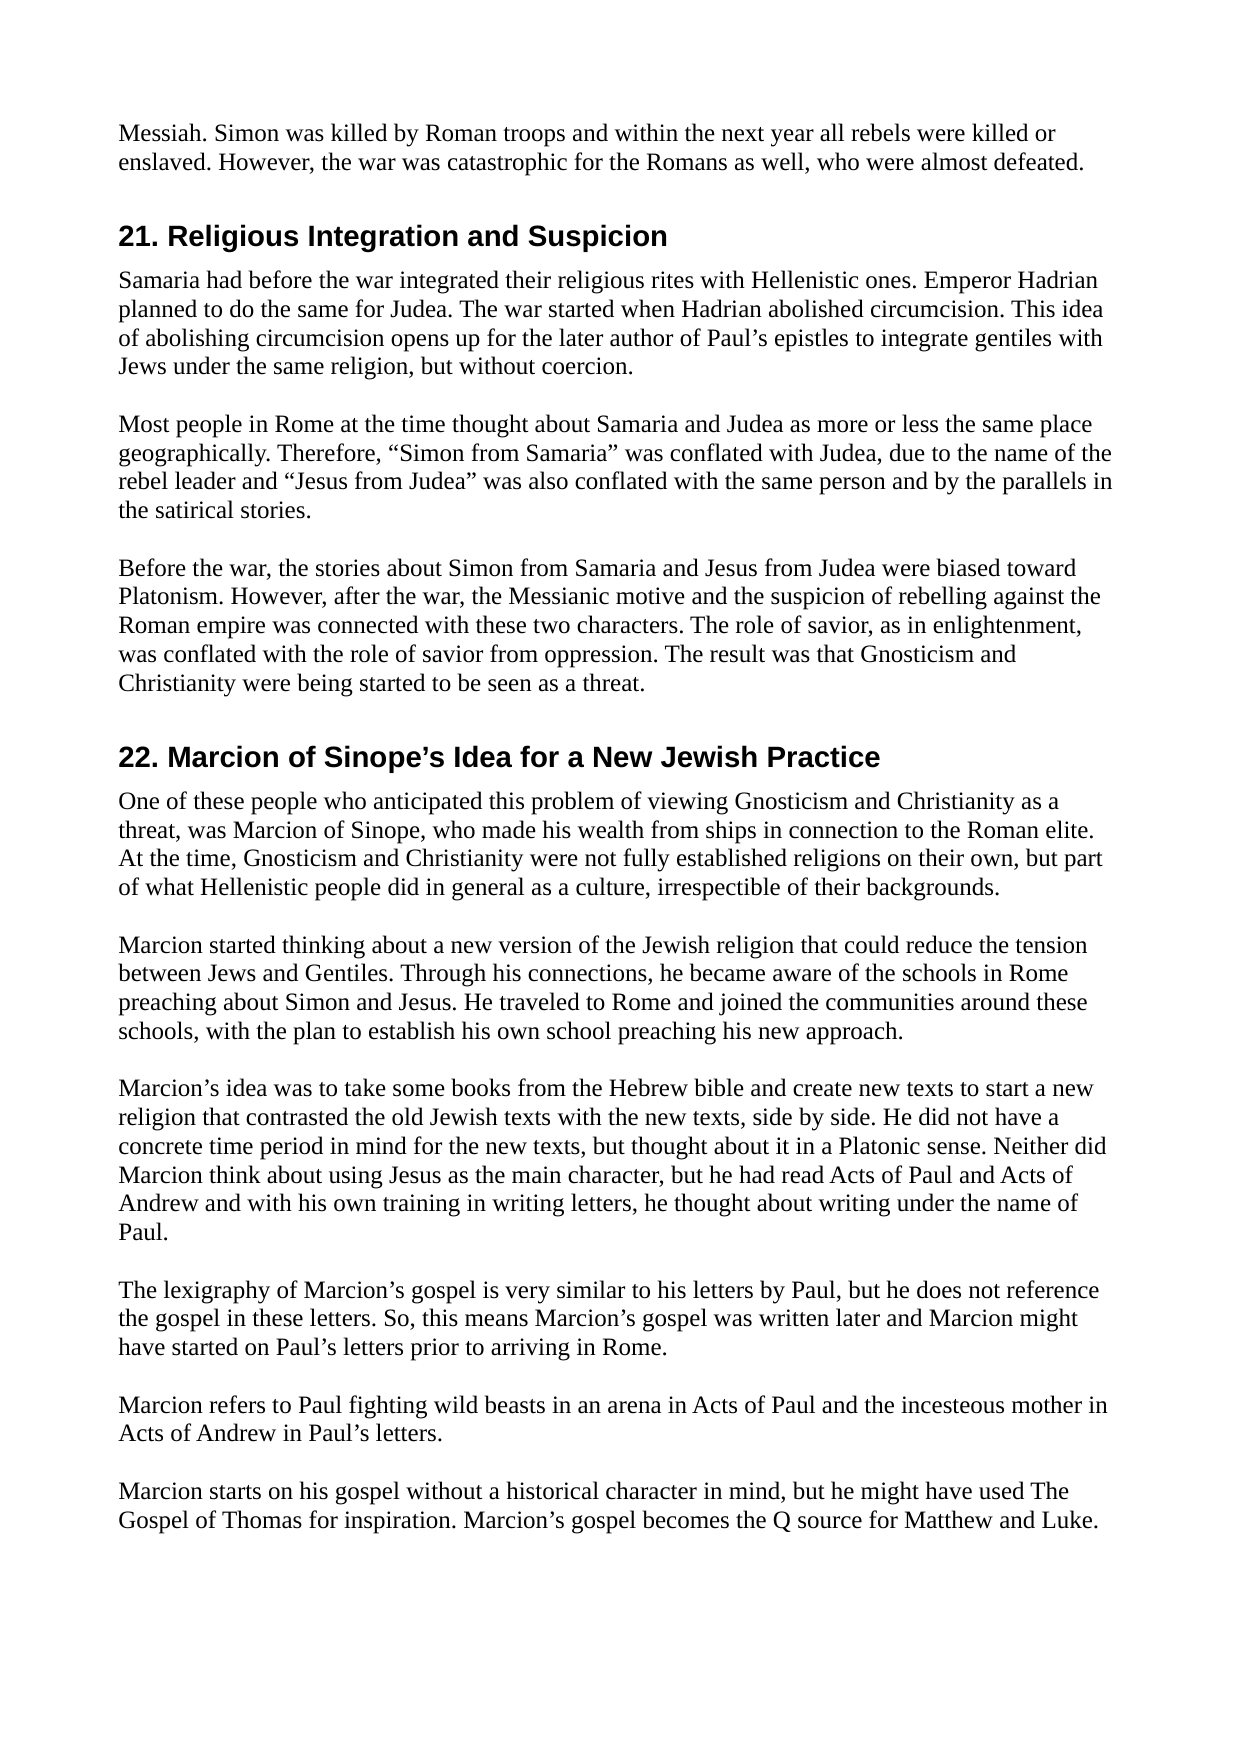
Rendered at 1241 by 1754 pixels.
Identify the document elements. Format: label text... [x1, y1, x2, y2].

text The lexigraphy of Marcion’s gospel is very similar to his letters by Paul, but he does not reference the gospel in these letters. So, this means Marcion’s gospel was written later and Marcion might have started on Paul’s letters prior to arriving in Rome. [118, 1275, 1122, 1361]
text Marcion started thinking about a new version of the Jewish religion that could reduce the tension between Jews and Gentiles. Through his connections, he became aware of the schools in Rome preaching about Simon and Jesus. He traveled to Rome and joined the communities around these schools, with the plan to establish his own school preaching his new approach. [118, 930, 1122, 1045]
text Messiah. Simon was killed by Roman troops and within the next year all rebels were killed or enslaved. However, the war was catastrophic for the Romans as well, who were almost defeated. [118, 118, 1122, 176]
text Samaria had before the war integrated their religious rites with Hellenistic ones. Emperor Hadrian planned to do the same for Judea. The war started when Hadrian abolished circumcision. This idea of abolishing circumcision opens up for the later author of Paul’s epistles to integrate gentiles with Jews under the same religion, but without coercion. [118, 265, 1122, 409]
subtitle 21. Religious Integration and Suspicion [118, 219, 1122, 253]
text Before the war, the stories about Simon from Samaria and Jesus from Judea were biased toward Platonism. However, after the war, the Messianic motive and the suspicion of rebelling against the Roman empire was connected with these two characters. The role of savior, as in enlightenment, was conflated with the role of savior from oppression. The result was that Gnosticism and Christianity were being started to be seen as a threat. [118, 553, 1122, 696]
text Most people in Rome at the time thought about Samaria and Judea as more or less the same place geographically. Therefore, “Simon from Samaria” was conflated with Judea, due to the name of the rebel leader and “Jesus from Judea” was also conflated with the same person and by the parallels in the satirical stories. [118, 409, 1122, 553]
subtitle 22. Marcion of Sinope’s Idea for a New Jewish Practice [118, 740, 1122, 773]
text Marcion refers to Paul fighting wild beasts in an arena in Acts of Paul and the incesteous mother in Acts of Andrew in Paul’s letters. [118, 1390, 1122, 1447]
text Marcion’s idea was to take some books from the Hebrew bible and create new texts to start a new religion that contrasted the old Jewish texts with the new texts, side by side. He did not have a concrete time period in mind for the new texts, but thought about it in a Platonic sense. Neither did Marcion think about using Jesus as the main character, but he had read Acts of Paul and Acts of Andrew and with his own training in writing letters, he thought about writing under the name of Paul. [118, 1073, 1122, 1246]
text Marcion starts on his gospel without a historical character in mind, but he might have used The Gospel of Thomas for inspiration. Marcion’s gospel becomes the Q source for Matthew and Luke. [118, 1476, 1122, 1533]
text One of these people who anticipated this problem of viewing Gnosticism and Christianity as a threat, was Marcion of Sinope, who made his wealth from ships in connection to the Roman elite. At the time, Gnosticism and Christianity were not fully established religions on their own, but part of what Hellenistic people did in general as a culture, irrespectible of their backgrounds. [118, 786, 1122, 901]
